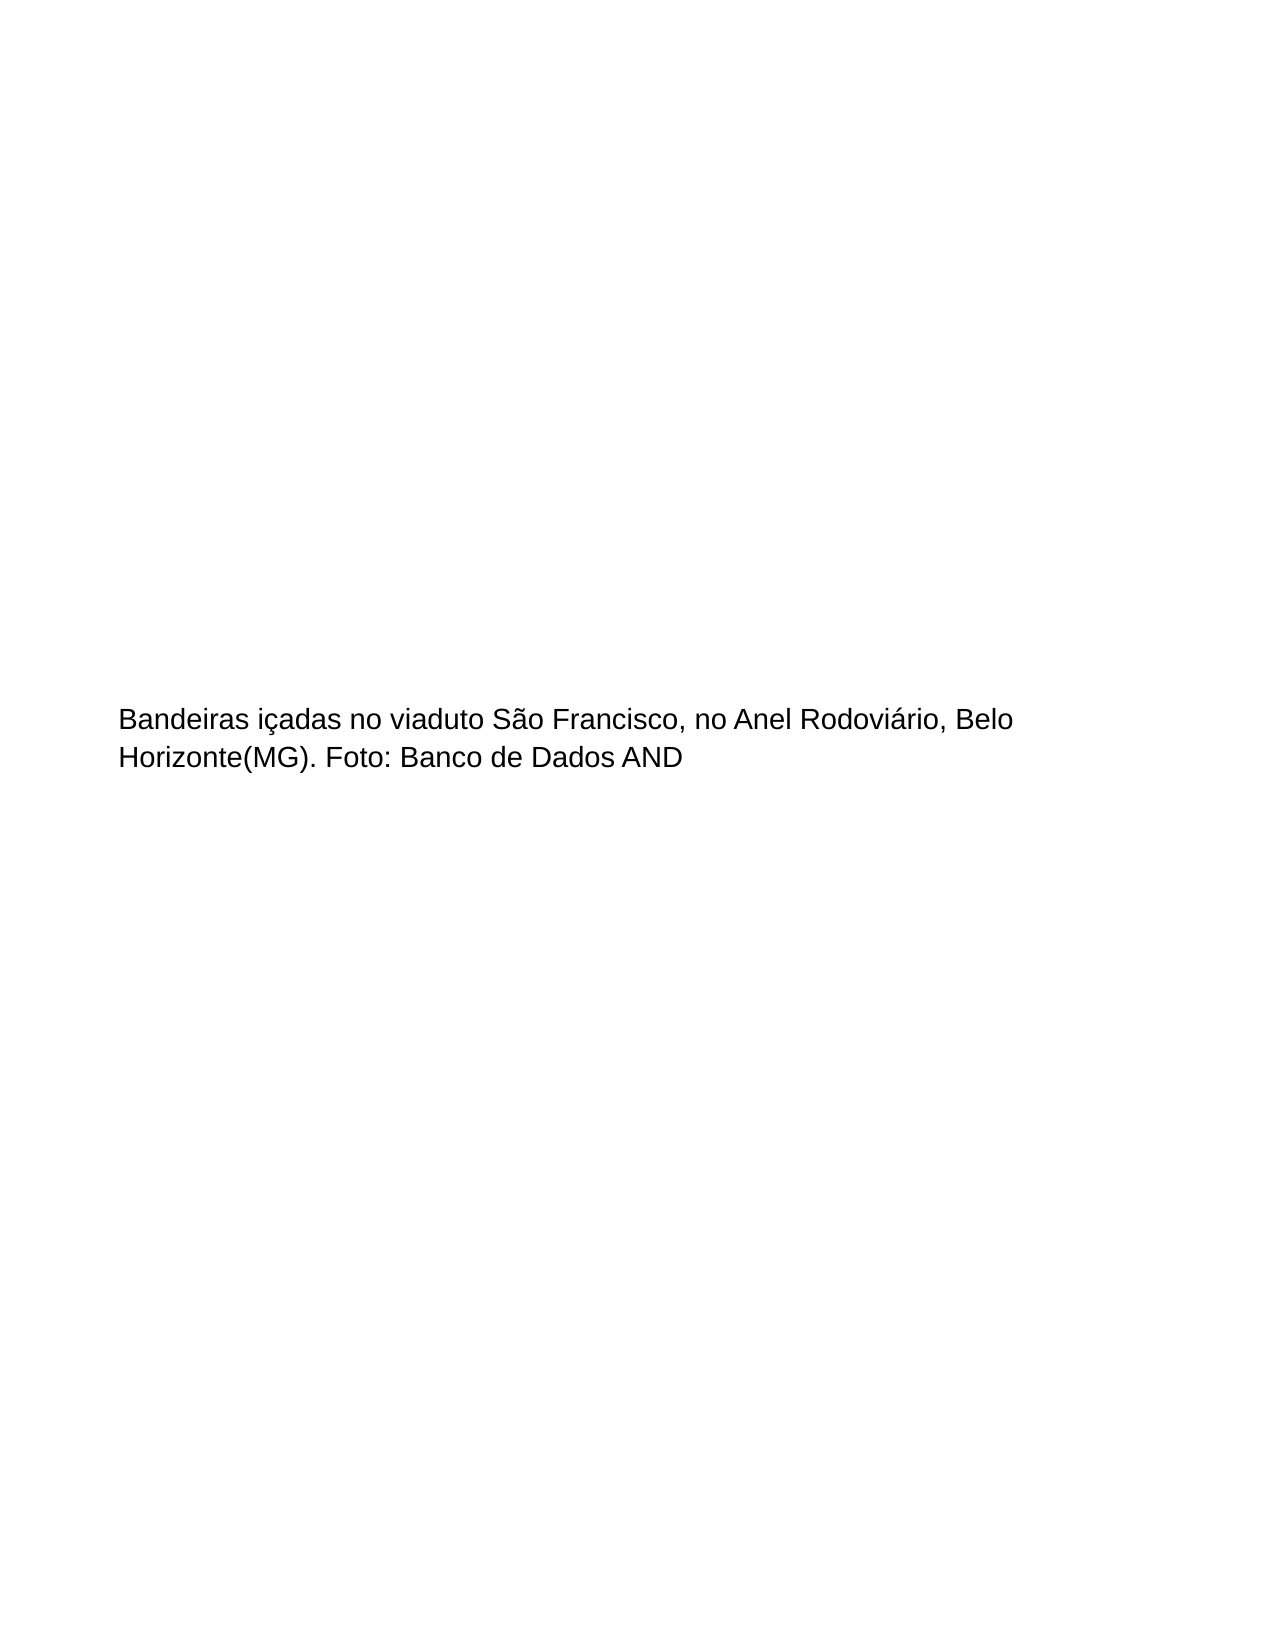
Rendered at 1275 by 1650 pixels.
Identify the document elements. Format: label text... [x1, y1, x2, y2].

text Bandeiras içadas no viaduto São Francisco, no Anel Rodoviário, Belo Horizonte(MG). Foto: Banco de Dados AND [118, 702, 1157, 774]
